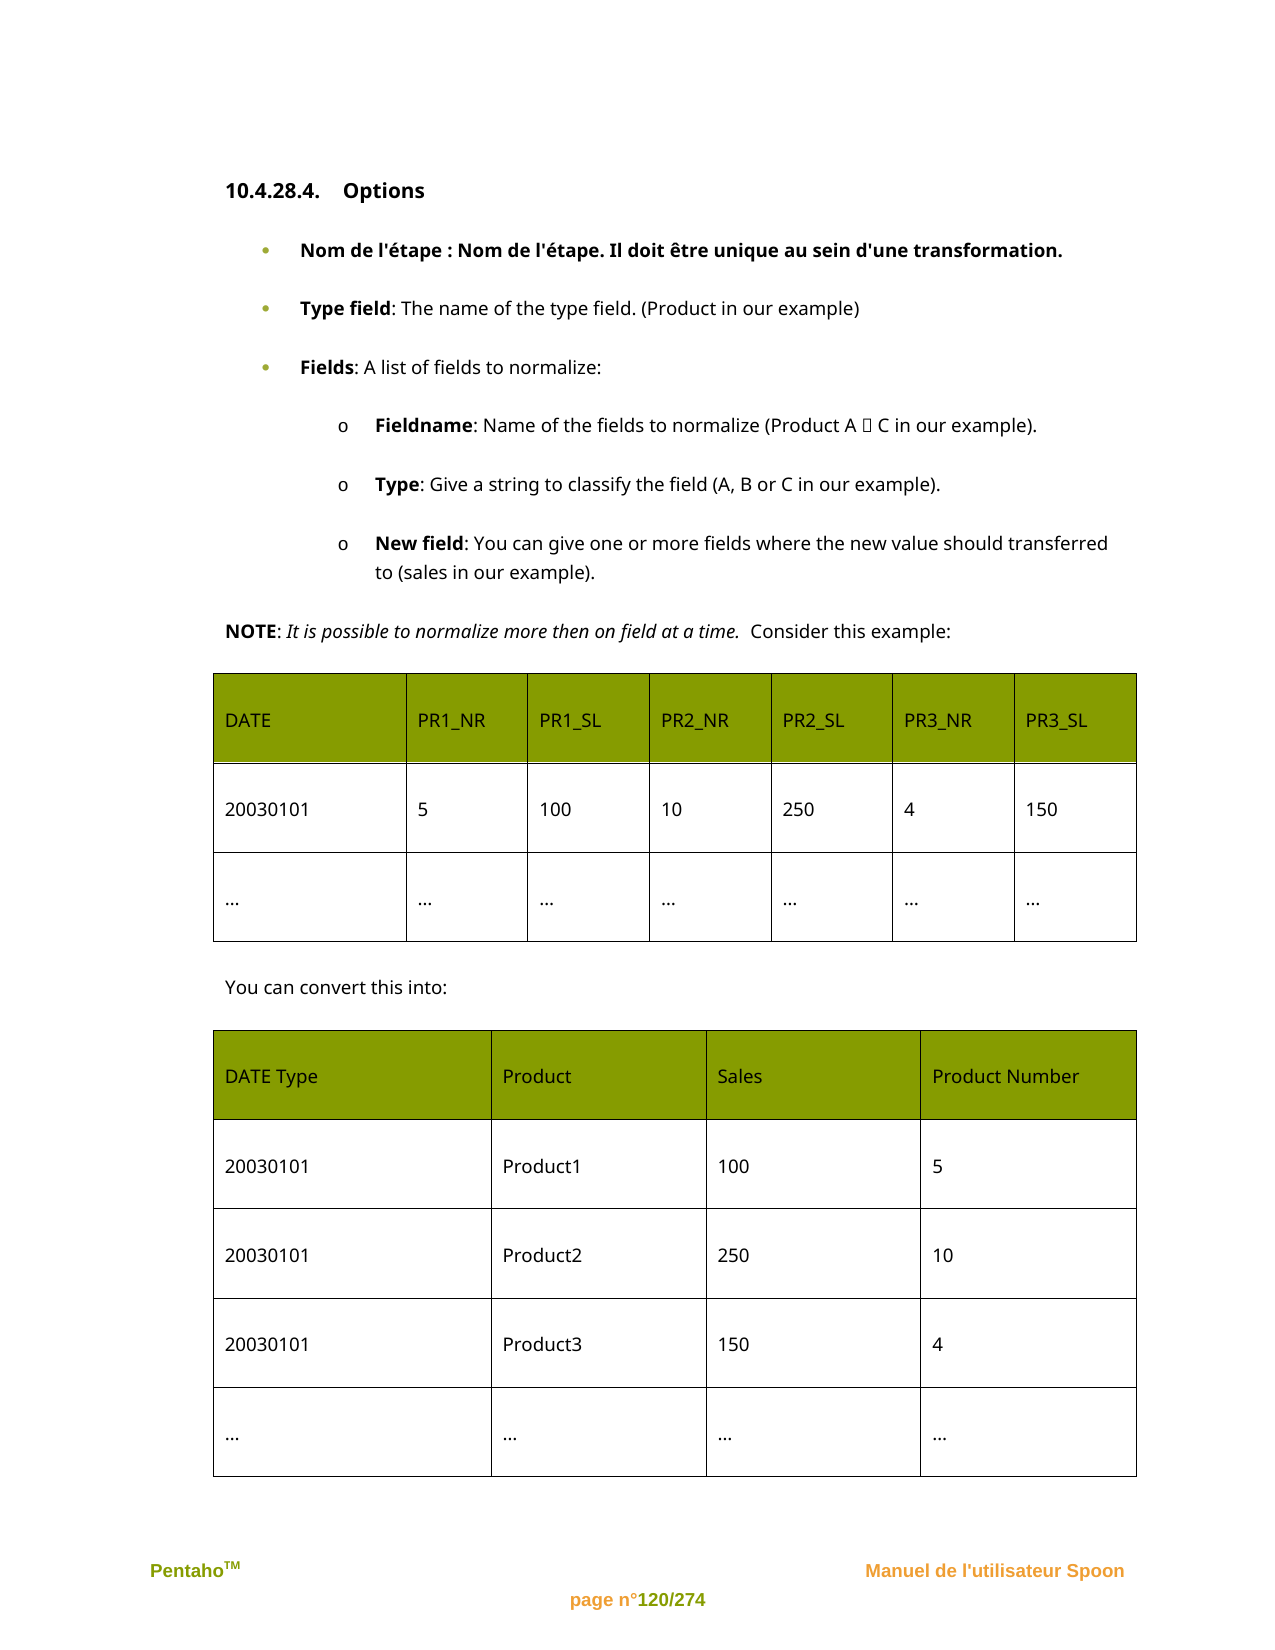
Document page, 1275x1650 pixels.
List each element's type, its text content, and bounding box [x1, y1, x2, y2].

table_cell 4 [921, 1299, 1136, 1387]
subtitle Options [225, 175, 1125, 204]
list Fieldname: Name of the fields to normalize (Product A  C in our example). [337, 409, 1125, 439]
table_cell 20030101 [214, 1120, 491, 1208]
table_header DATE Type [214, 1031, 491, 1119]
table_cell 5 [921, 1120, 1136, 1208]
table_cell 4 [893, 764, 1014, 852]
table_header PR2_SL [772, 674, 892, 762]
table_header DATE [214, 674, 406, 762]
table_cell 150 [707, 1299, 920, 1387]
table_cell … [772, 853, 892, 941]
table_cell … [707, 1388, 920, 1476]
table_cell 250 [772, 764, 892, 852]
table_header PR2_NR [650, 674, 771, 762]
table_cell 250 [707, 1209, 920, 1297]
table_cell 10 [921, 1209, 1136, 1297]
table_cell 20030101 [214, 1299, 491, 1387]
table_cell 100 [528, 764, 649, 852]
text You can convert this into: [225, 971, 1125, 1001]
list New field: You can give one or more fields where the new value should transferred to (sales in our example). [337, 527, 1125, 585]
table_cell Product3 [492, 1299, 706, 1387]
list Nom de l'étape : Nom de l'étape. Il doit être unique au sein d'une transformation. [262, 234, 1125, 263]
table_cell 150 [1015, 764, 1136, 852]
table_cell 20030101 [214, 764, 406, 852]
table_cell 10 [650, 764, 771, 852]
table_header PR3_SL [1015, 674, 1136, 762]
table_cell … [921, 1388, 1136, 1476]
table_header Product Number [921, 1031, 1136, 1119]
table_cell … [214, 853, 406, 941]
table_cell … [650, 853, 771, 941]
table_cell … [1015, 853, 1136, 941]
table_cell … [214, 1388, 491, 1476]
table_cell 5 [407, 764, 527, 852]
table_header PR1_SL [528, 674, 649, 762]
table_cell … [893, 853, 1014, 941]
table_cell Product2 [492, 1209, 706, 1297]
table_cell … [407, 853, 527, 941]
table_cell … [492, 1388, 706, 1476]
table_header Product [492, 1031, 706, 1119]
list Type field: The name of the type field. (Product in our example) [262, 292, 1125, 321]
table_cell … [528, 853, 649, 941]
table_header PR1_NR [407, 674, 527, 762]
table_cell 100 [707, 1120, 920, 1208]
text NOTE: It is possible to normalize more then on field at a time. Consider this example: [225, 615, 1125, 644]
table_header PR3_NR [893, 674, 1014, 762]
list Type: Give a string to classify the field (A, B or C in our example). [337, 468, 1125, 497]
table_cell 20030101 [214, 1209, 491, 1297]
list Fields: A list of fields to normalize: [262, 351, 1125, 380]
table_header Sales [707, 1031, 920, 1119]
table_cell Product1 [492, 1120, 706, 1208]
